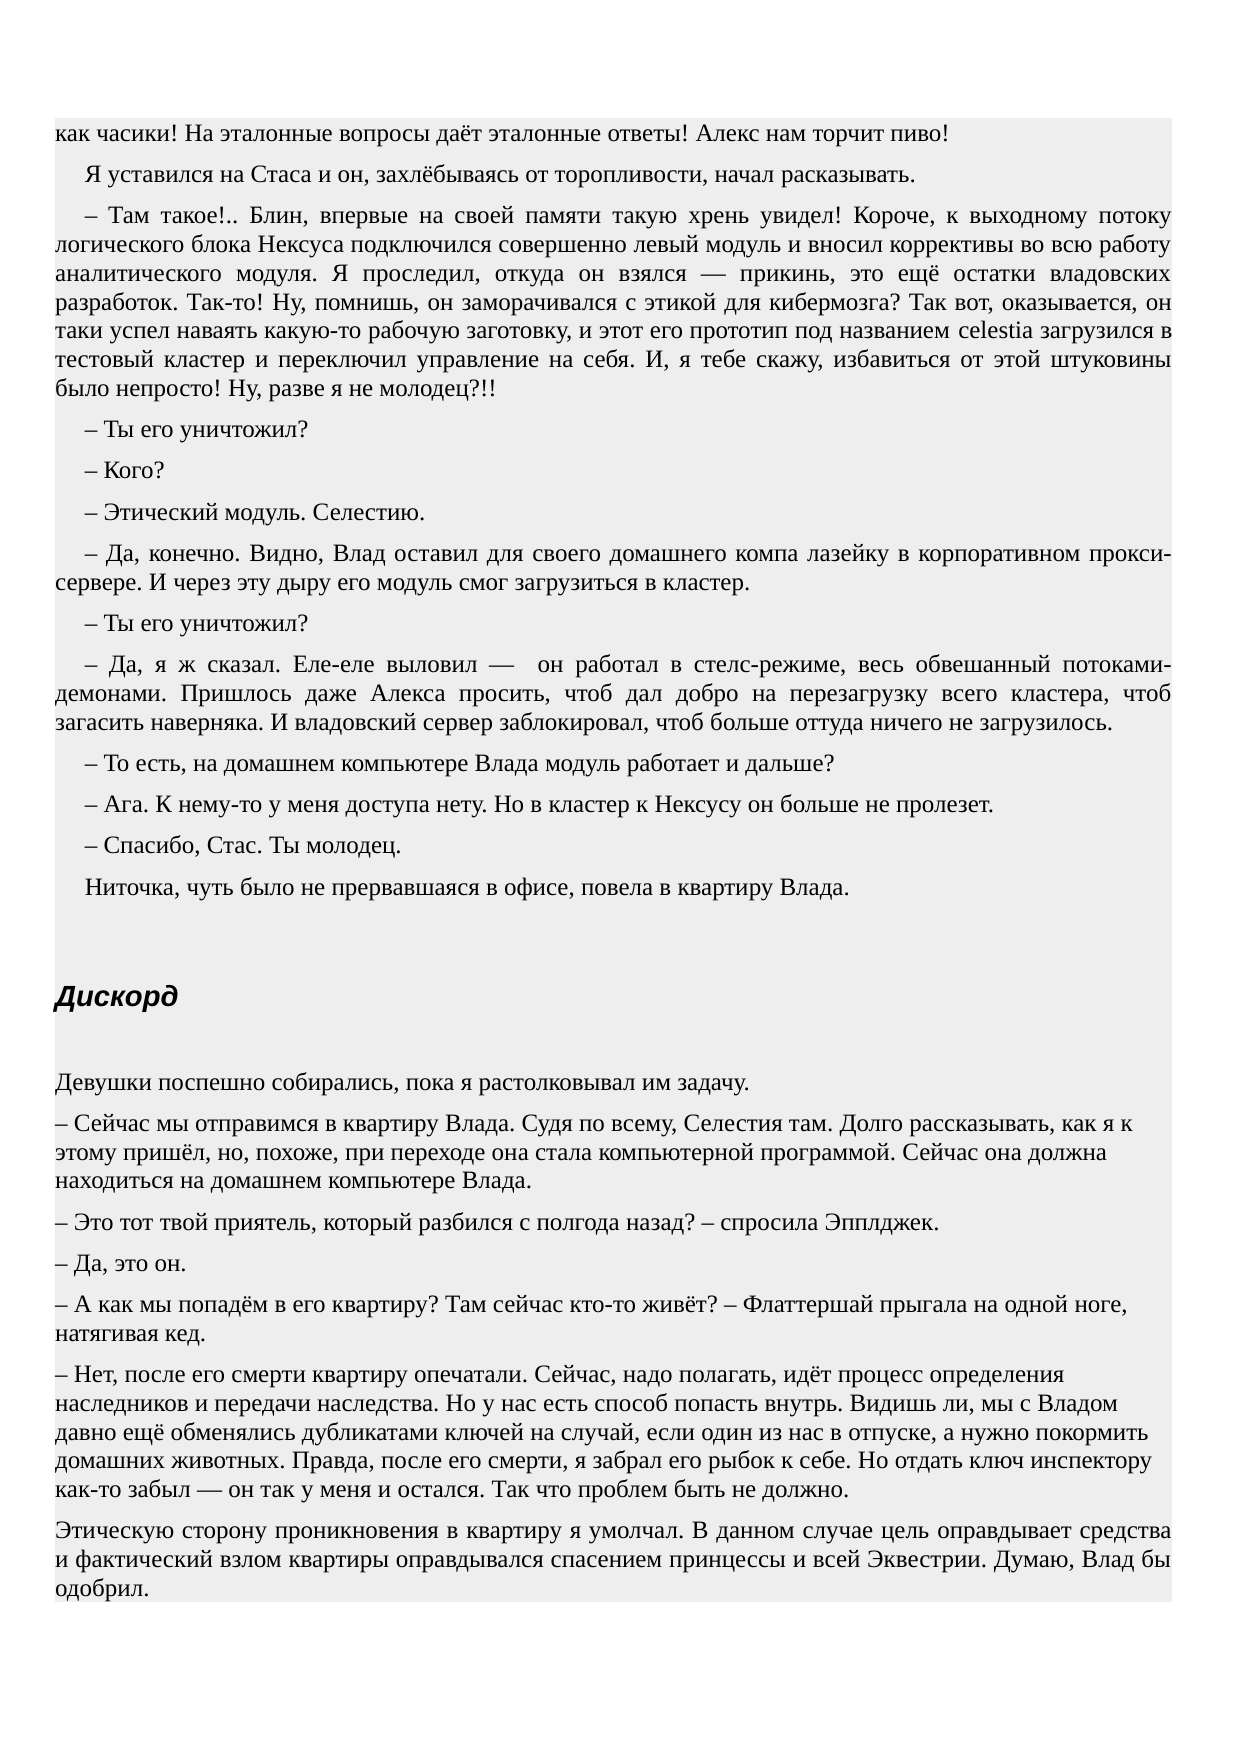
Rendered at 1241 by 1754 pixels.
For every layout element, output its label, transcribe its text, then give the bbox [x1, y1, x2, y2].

text – Нет, после его смерти квартиру опечатали. Сейчас, надо полагать, идёт процесс определения наследников и передачи наследства. Но у нас есть способ попасть внутрь. Видишь ли, мы с Владом давно ещё обменялись дубликатами ключей на случай, если один из нас в отпуске, а нужно покормить домашних животных. Правда, после его смерти, я забрал его рыбок к себе. Но отдать ключ инспектору как-то забыл — он так у меня и остался. Так что проблем быть не должно. [55, 1359, 1172, 1503]
text – Да, конечно. Видно, Влад оставил для своего домашнего компа лазейку в корпоративном прокси-сервере. И через эту дыру его модуль смог загрузиться в кластер. [55, 538, 1172, 596]
text – Сейчас мы отправимся в квартиру Влада. Судя по всему, Селестия там. Долго рассказывать, как я к этому пришёл, но, похоже, при переходе она стала компьютерной программой. Сейчас она должна находиться на домашнем компьютере Влада. [55, 1108, 1172, 1194]
text – Да, я ж сказал. Еле-еле выловил — он работал в стелс-режиме, весь обвешанный потоками-демонами. Пришлось даже Алекса просить, чтоб дал добро на перезагрузку всего кластера, чтоб загасить наверняка. И владовский сервер заблокировал, чтоб больше оттуда ничего не загрузилось. [55, 649, 1172, 736]
text – То есть, на домашнем компьютере Влада модуль работает и дальше? [55, 748, 1172, 777]
text Ниточка, чуть было не прервавшаяся в офисе, повела в квартиру Влада. [55, 872, 1172, 901]
text Этическую сторону проникновения в квартиру я умолчал. В данном случае цель оправдывает средства и фактический взлом квартиры оправдывался спасением принцессы и всей Эквестрии. Думаю, Влад бы одобрил. [55, 1515, 1172, 1602]
text Я уставился на Стаса и он, захлёбываясь от торопливости, начал расказывать. [55, 159, 1172, 188]
text – Ты его уничтожил? [55, 414, 1172, 443]
text – Этический модуль. Селестию. [55, 497, 1172, 526]
text – Ты его уничтожил? [55, 608, 1172, 637]
subtitle Дискорд [55, 979, 1172, 1013]
text – Это тот твой приятель, который разбился с полгода назад? – спросила Эпплджек. [55, 1207, 1172, 1235]
text – Спасибо, Стас. Ты молодец. [55, 831, 1172, 859]
text – Ага. К нему-то у меня доступа нету. Но в кластер к Нексусу он больше не пролезет. [55, 789, 1172, 818]
text как часики! На эталонные вопросы даёт эталонные ответы! Алекс нам торчит пиво! [55, 118, 1172, 147]
text – Кого? [55, 456, 1172, 484]
text – Там такое!.. Блин, впервые на своей памяти такую хрень увидел! Короче, к выходному потоку логического блока Нексуса подключился совершенно левый модуль и вносил коррективы во всю работу аналитического модуля. Я проследил, откуда он взялся — прикинь, это ещё остатки владовских разработок. Так-то! Ну, помнишь, он заморачивался с этикой для кибермозга? Так вот, оказывается, он таки успел наваять какую-то рабочую заготовку, и этот его прототип под названием celestia загрузился в тестовый кластер и переключил управление на себя. И, я тебе скажу, избавиться от этой штуковины было непросто! Ну, разве я не молодец?!! [55, 201, 1172, 402]
text – Да, это он. [55, 1248, 1172, 1277]
text – А как мы попадём в его квартиру? Там сейчас кто-то живёт? – Флаттершай прыгала на одной ноге, натягивая кед. [55, 1289, 1172, 1347]
text Девушки поспешно собирались, пока я растолковывал им задачу. [55, 1067, 1172, 1095]
